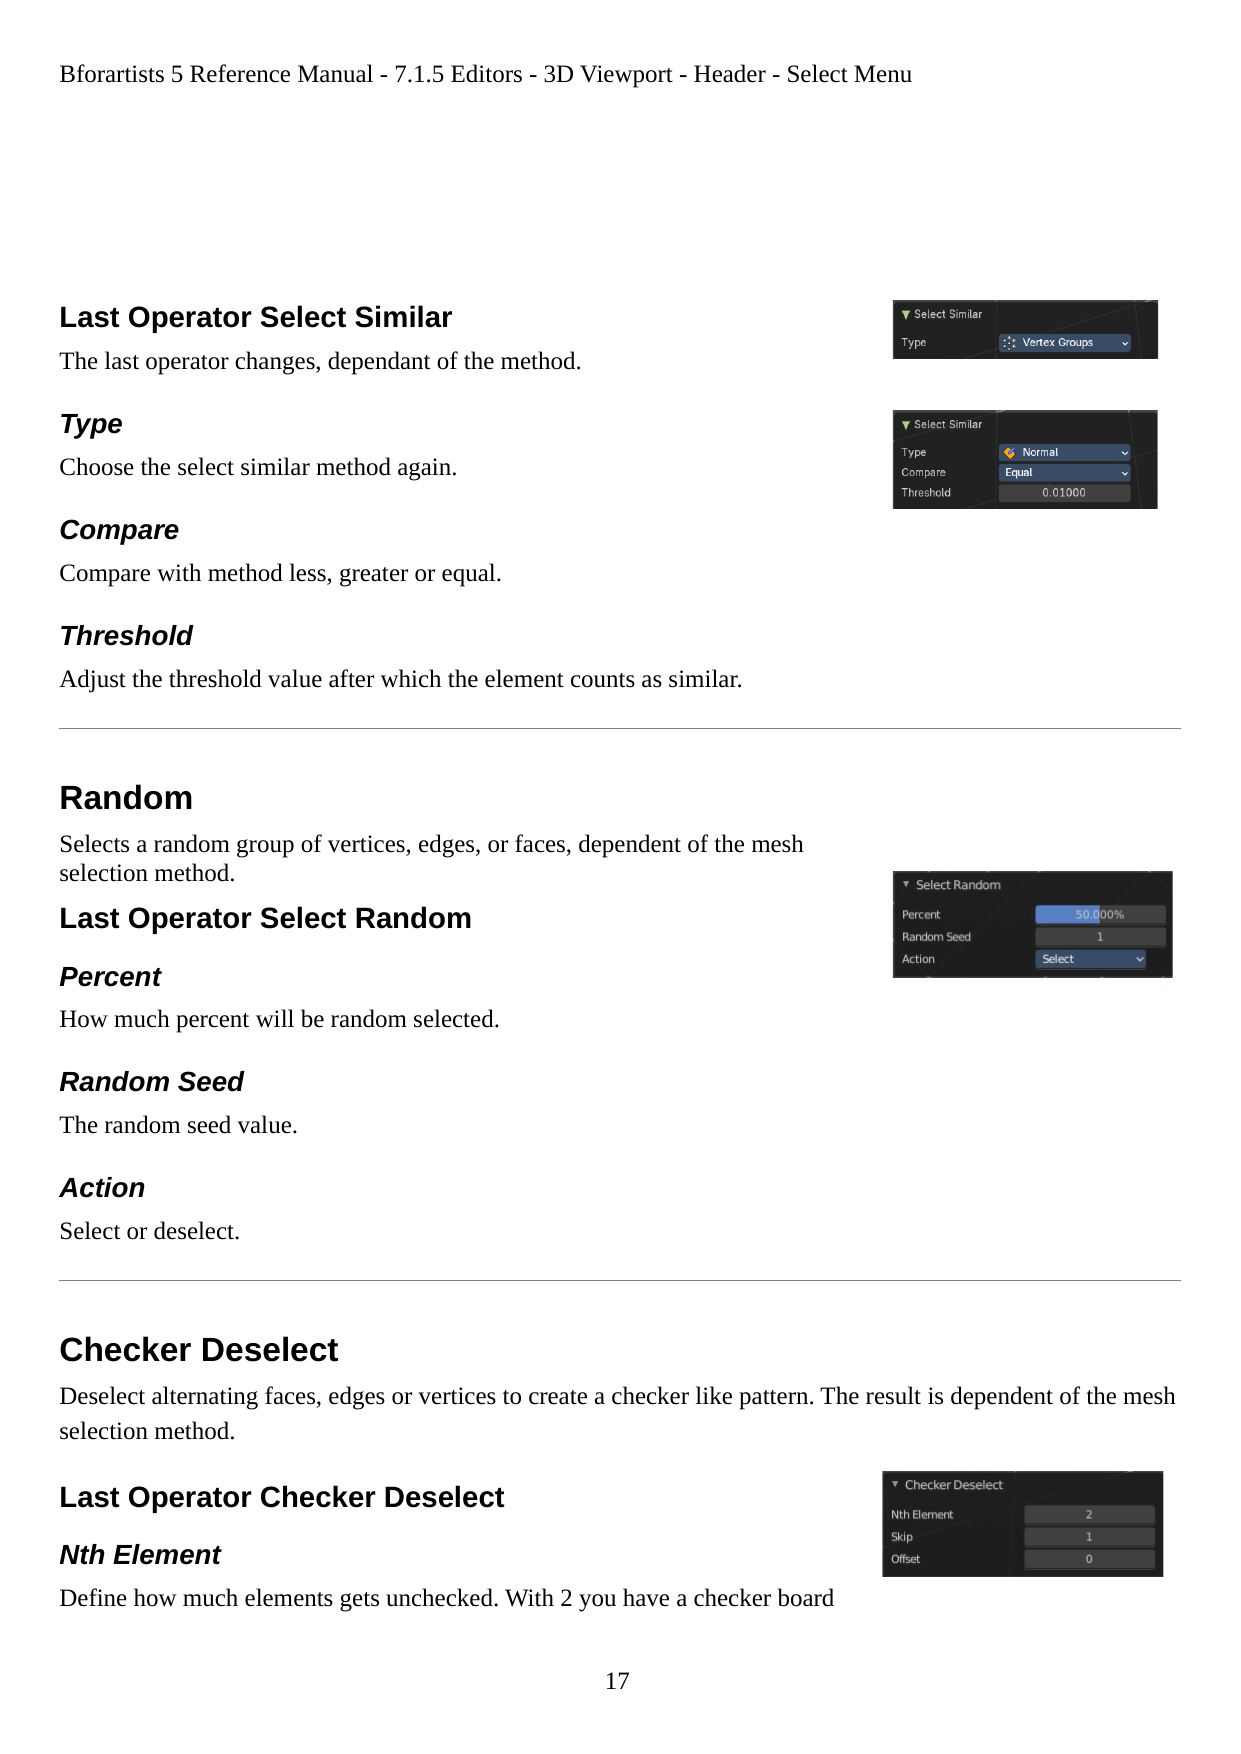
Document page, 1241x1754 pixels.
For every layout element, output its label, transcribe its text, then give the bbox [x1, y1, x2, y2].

subtitle Nth Element [59, 1538, 882, 1570]
subtitle Threshold [59, 619, 1181, 651]
subtitle Last Operator Select Similar [59, 300, 892, 333]
text How much percent will be random selected. [59, 1004, 1181, 1033]
text Define how much elements gets unchecked. With 2 you have a checker board [59, 1583, 1181, 1611]
text Deselect alternating faces, edges or vertices to create a checker like pattern. The result is dependent of the mesh selection method. [59, 1381, 1181, 1444]
picture [892, 300, 1159, 359]
text The last operator changes, dependant of the method. [59, 346, 1181, 375]
subtitle Random Seed [59, 1066, 1181, 1098]
subtitle Checker Deselect [59, 1330, 1181, 1369]
text Selects a random group of vertices, edges, or faces, dependent of the mesh selection method. [59, 829, 1181, 887]
picture [892, 410, 1158, 509]
subtitle Last Operator Select Random [59, 901, 892, 935]
text The random seed value. [59, 1110, 1181, 1139]
subtitle Last Operator Checker Deselect [59, 1479, 882, 1513]
text Select or deselect. [59, 1216, 1181, 1245]
subtitle Action [59, 1172, 1181, 1204]
text Compare with method less, greater or equal. [59, 558, 1181, 587]
text Choose the select similar method again. [59, 452, 892, 481]
picture [882, 1471, 1164, 1577]
subtitle Compare [59, 513, 1181, 545]
subtitle Type [59, 408, 1181, 439]
text Adjust the threshold value after which the element counts as similar. [59, 664, 1181, 693]
picture [892, 871, 1173, 978]
subtitle [1164, 1538, 1181, 1570]
subtitle [1159, 300, 1181, 333]
subtitle Percent [59, 960, 1181, 992]
subtitle Random [59, 778, 1181, 817]
